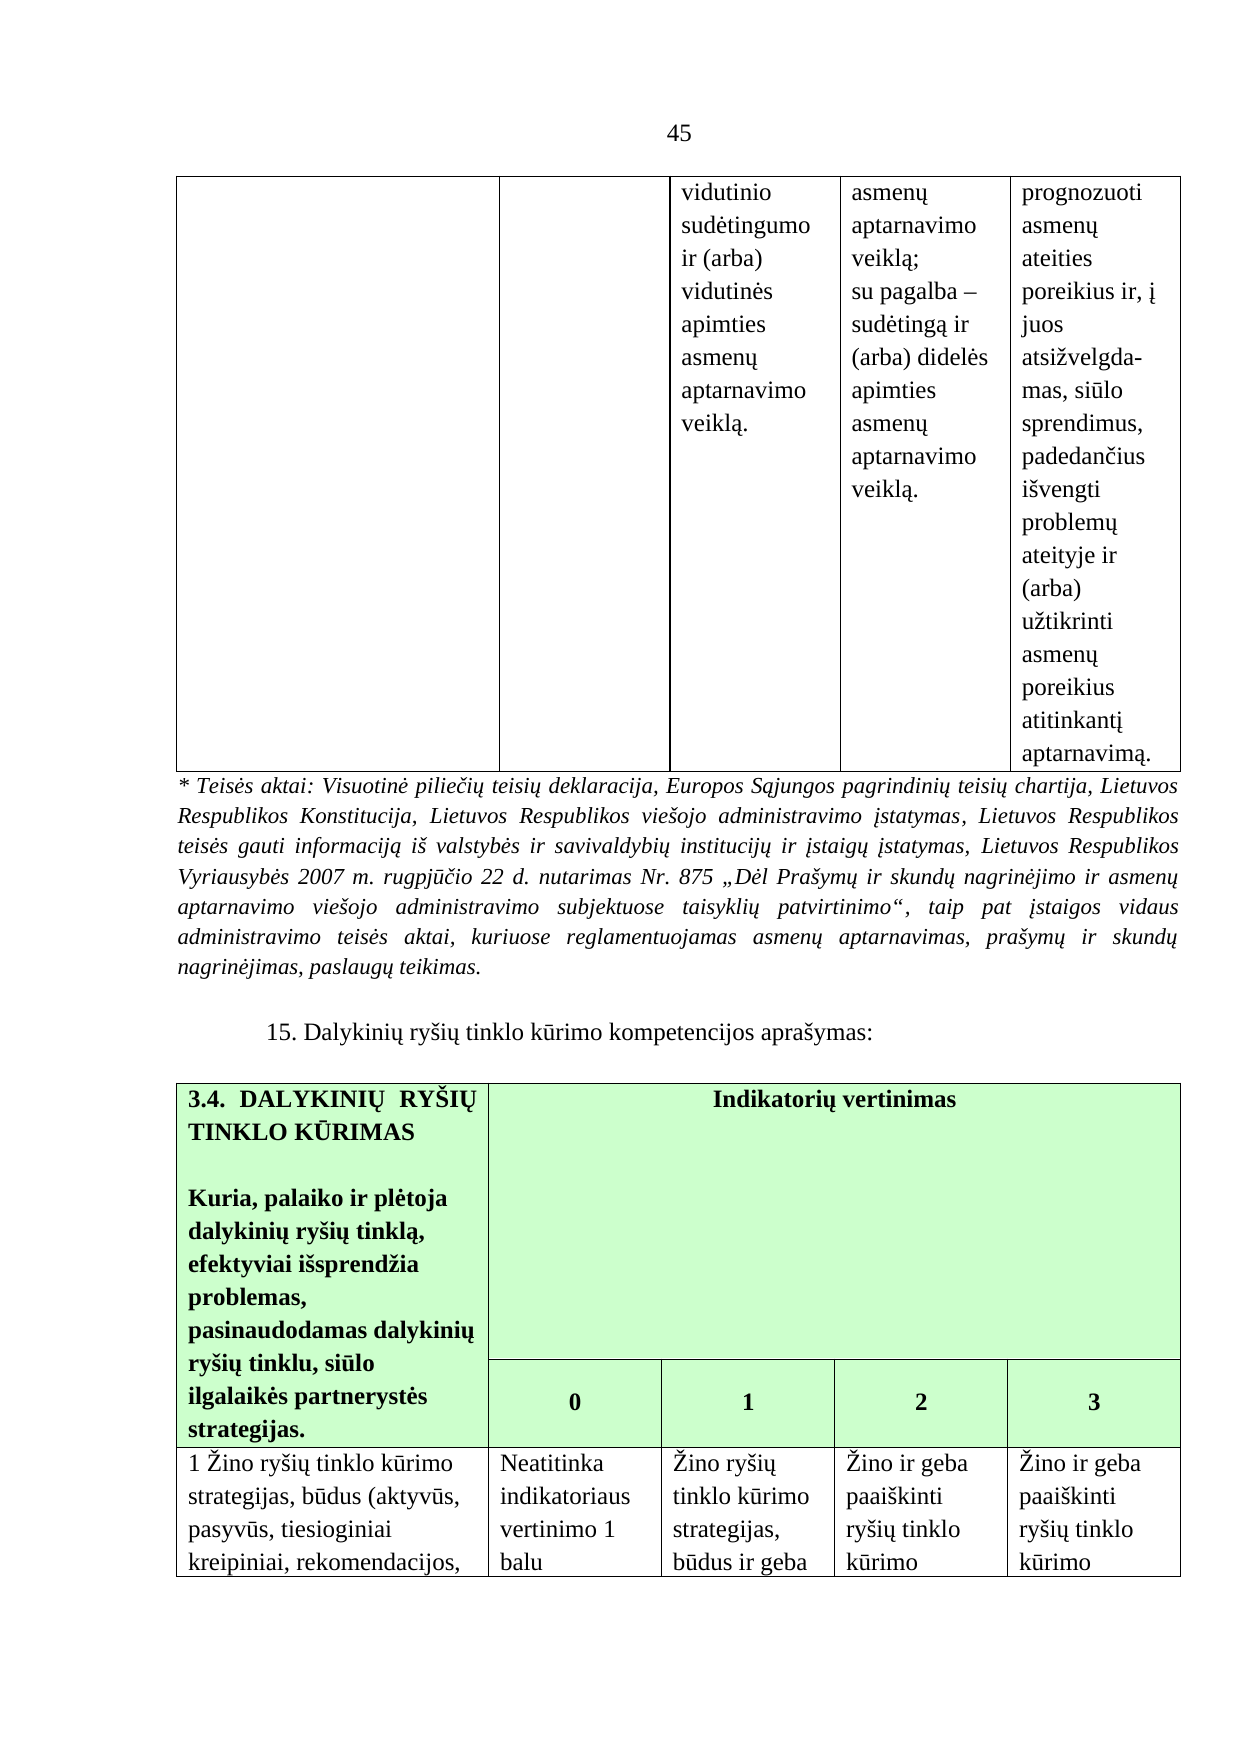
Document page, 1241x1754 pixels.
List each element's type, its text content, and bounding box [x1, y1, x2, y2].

table_cell 2 [835, 1360, 1007, 1447]
table_cell 1 Žino ryšių tinklo kūrimo strategijas, būdus (aktyvūs, pasyvūs, tiesioginiai kreipiniai, rekomendacijos, [177, 1448, 488, 1576]
table_cell prognozuoti asmenų ateities poreikius ir, į juos atsižvelgda-mas, siūlo sprendimus, padedančius išvengti problemų ateityje ir (arba) užtikrinti asmenų poreikius atitinkantį aptarnavimą. [1011, 177, 1180, 771]
text * Teisės aktai: Visuotinė piliečių teisių deklaracija, Europos Sąjungos pagrindinių teisių chartija, Lietuvos Respublikos Konstitucija, Lietuvos Respublikos viešojo administravimo įstatymas, Lietuvos Respublikos teisės gauti informaciją iš valstybės ir savivaldybių institucijų ir įstaigų įstatymas, Lietuvos Respublikos Vyriausybės 2007 m. rugpjūčio 22 d. nutarimas Nr. 875 „Dėl Prašymų ir skundų nagrinėjimo ir asmenų aptarnavimo viešojo administravimo subjektuose taisyklių patvirtinimo“, taip pat įstaigos vidaus administravimo teisės aktai, kuriuose reglamentuojamas asmenų aptarnavimas, prašymų ir skundų nagrinėjimas, paslaugų teikimas. [177, 772, 1181, 980]
table_cell 1 [662, 1360, 834, 1447]
text 15. Dalykinių ryšių tinklo kūrimo kompetencijos aprašymas: [177, 1017, 1181, 1045]
table_cell Neatitinka indikatoriaus vertinimo 1 balu [489, 1448, 661, 1576]
table_header 3.4. DALYKINIŲ RYŠIŲ TINKLO KŪRIMAS Kuria, palaiko ir plėtoja dalykinių ryšių tinklą, efektyviai išsprendžia problemas, pasinaudodamas dalykinių ryšių tinklu, siūlo ilgalaikės partnerystės strategijas. [177, 1084, 488, 1447]
table_cell [500, 177, 669, 771]
table_cell Žino ir geba paaiškinti ryšių tinklo kūrimo [835, 1448, 1007, 1576]
table_cell vidutinio sudėtingumo ir (arba) vidutinės apimties asmenų aptarnavimo veiklą. [671, 177, 840, 771]
table_cell [177, 177, 499, 771]
table_cell 3 [1008, 1360, 1180, 1447]
table_cell asmenų aptarnavimo veiklą; su pagalba –sudėtingą ir (arba) didelės apimties asmenų aptarnavimo veiklą. [841, 177, 1010, 771]
table_cell 0 [489, 1360, 661, 1447]
table_cell Žino ir geba paaiškinti ryšių tinklo kūrimo [1008, 1448, 1180, 1576]
table_header Indikatorių vertinimas [489, 1084, 1180, 1358]
table_cell Žino ryšių tinklo kūrimo strategijas, būdus ir geba [662, 1448, 834, 1576]
